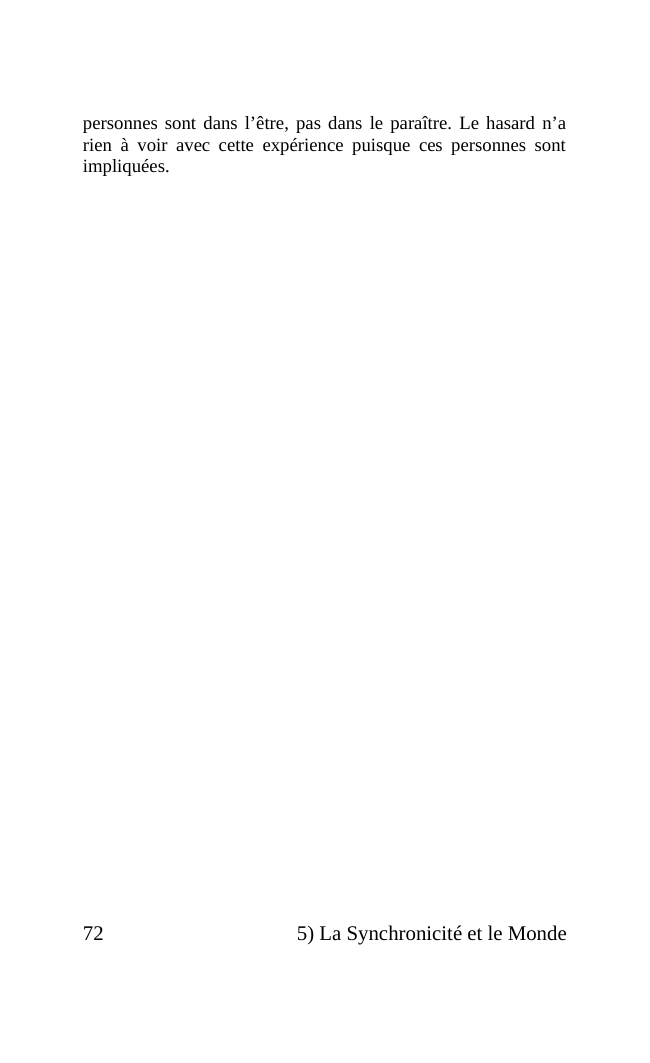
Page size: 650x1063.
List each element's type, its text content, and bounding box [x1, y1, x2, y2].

text personnes sont dans l’être, pas dans le paraître. Le hasard n’a rien à voir avec cette expérience puisque ces personnes sont impliquées. [83, 112, 567, 177]
